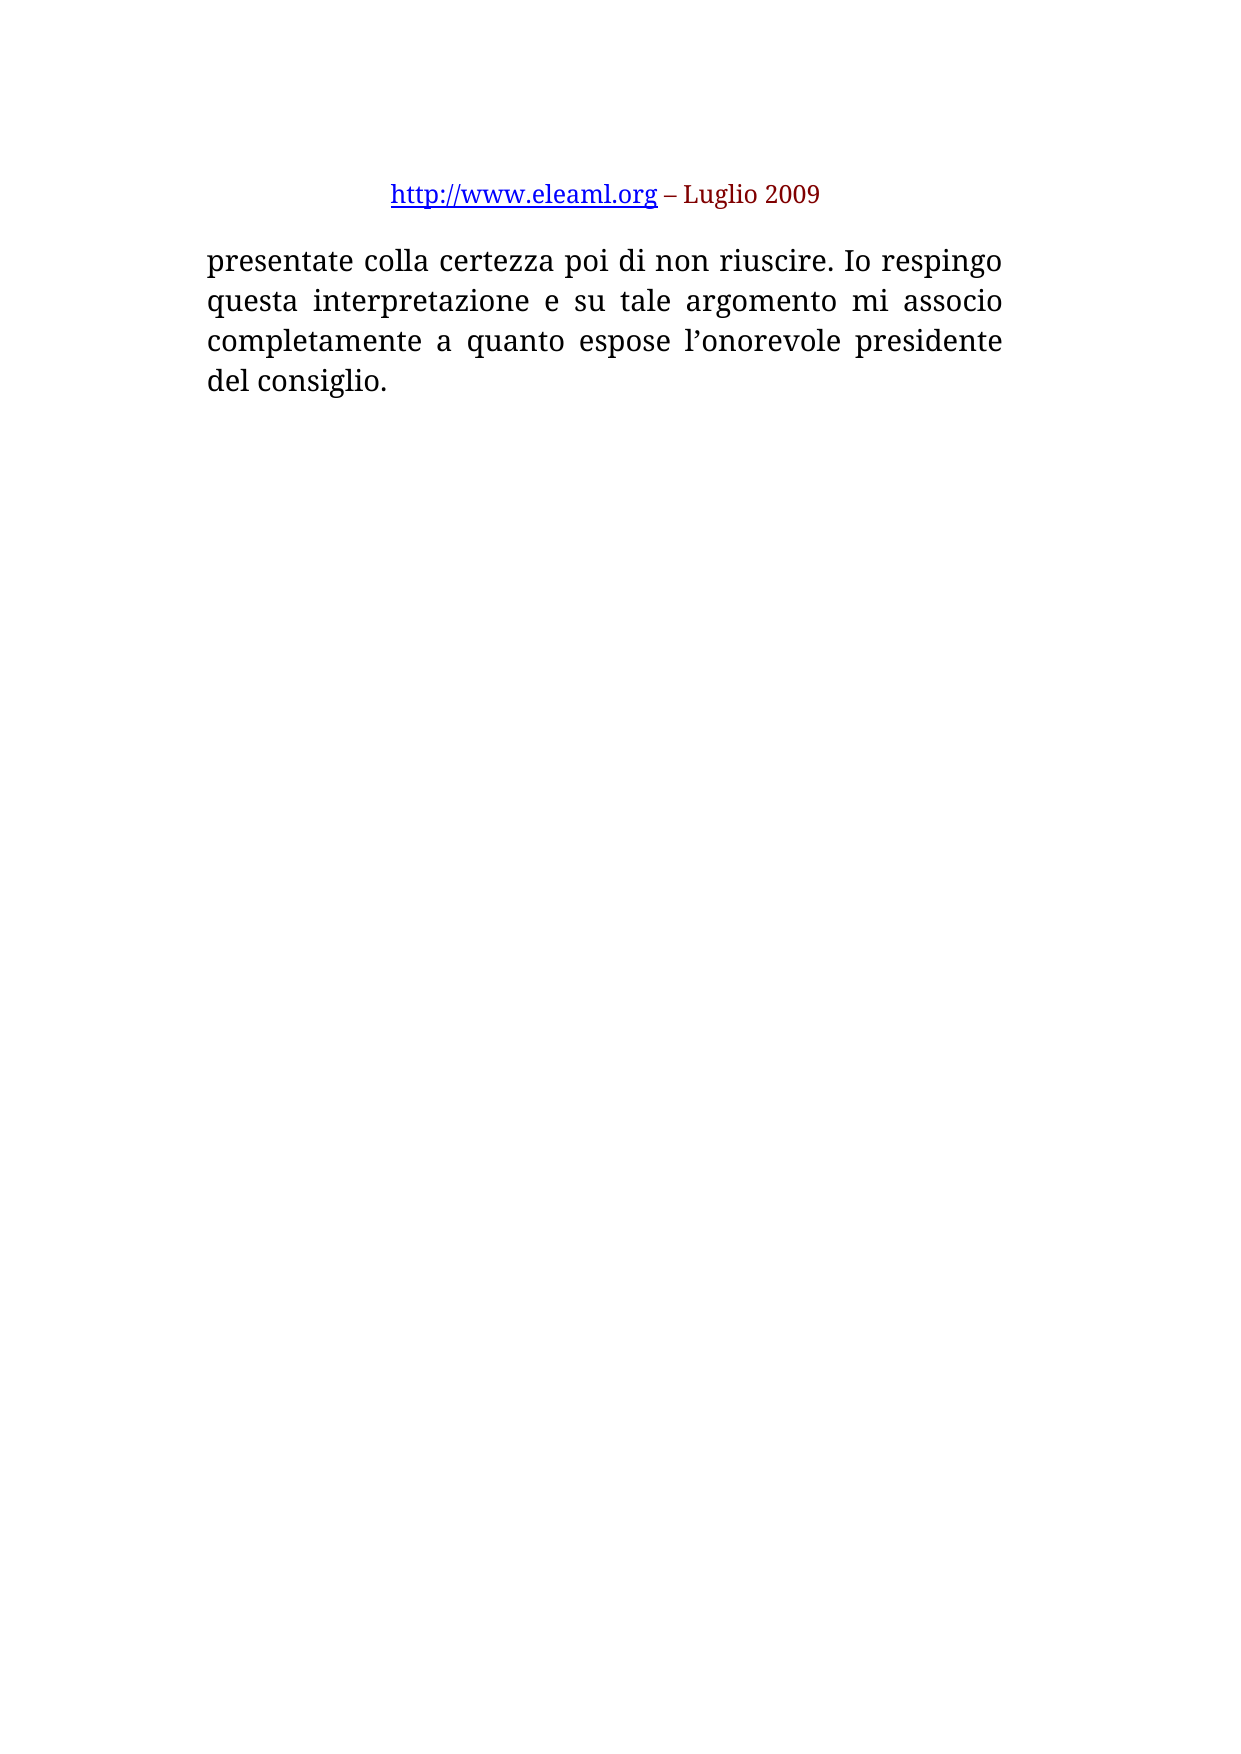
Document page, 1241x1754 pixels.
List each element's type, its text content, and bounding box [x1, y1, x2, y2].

text presentate colla certezza poi di non riuscire. Io respingo questa interpretazione e su tale argomento mi associo completamente a quanto espose l’onorevole presidente del consiglio. [207, 241, 1004, 399]
